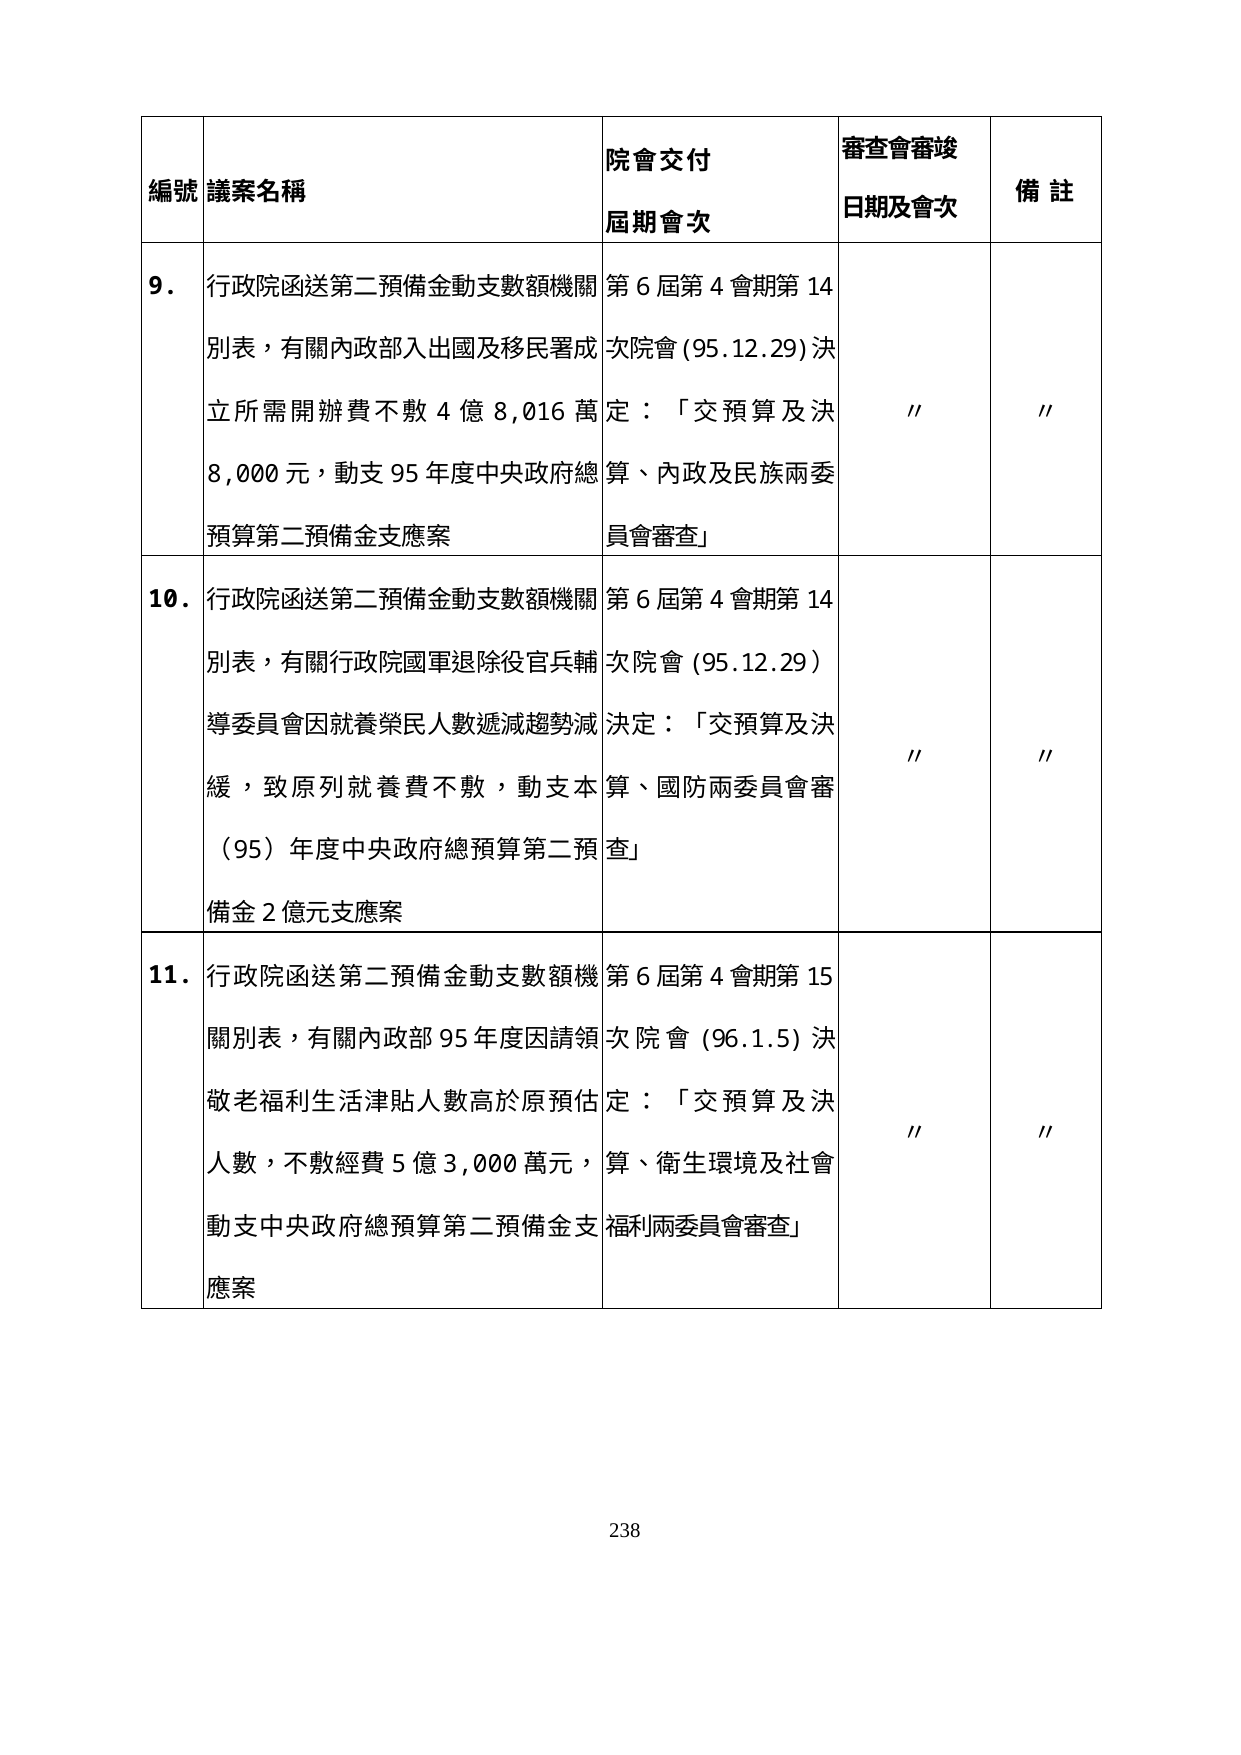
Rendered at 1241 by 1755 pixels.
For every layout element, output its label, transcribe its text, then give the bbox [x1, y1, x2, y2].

table_cell 行政院函送第二預備金動支數額機關別表，有關內政部入出國及移民署成立所需開辦費不敷4億8,016萬8,000元，動支95年度中央政府總預算第二預備金支應案 [204, 243, 602, 555]
table_header 院會交付 屆期會次 [603, 117, 838, 242]
table_cell 行政院函送第二預備金動支數額機關別表，有關行政院國軍退除役官兵輔導委員會因就養榮民人數遞減趨勢減緩，致原列就養費不敷，動支本（95）年度中央政府總預算第二預備金2億元支應案 [204, 556, 602, 931]
table_header 編號 [142, 117, 203, 242]
table_cell 〃 [839, 243, 990, 555]
table_cell [142, 556, 203, 931]
table_cell 〃 [991, 243, 1101, 555]
table_header 備 註 [991, 117, 1101, 242]
table_cell 〃 [839, 933, 990, 1307]
table_cell 第6屆第4會期第14次院會(95.12.29）決定：「交預算及決算、國防兩委員會審查」 [603, 556, 838, 931]
table_cell 〃 [991, 933, 1101, 1307]
table_cell 第6屆第4會期第14次院會(95.12.29)決定：「交預算及決算、內政及民族兩委員會審查」 [603, 243, 838, 555]
table_cell 行政院函送第二預備金動支數額機關別表，有關內政部95年度因請領敬老福利生活津貼人數高於原預估人數，不敷經費5億3,000萬元，動支中央政府總預算第二預備金支應案 [204, 933, 602, 1307]
table_cell 〃 [839, 556, 990, 931]
table_cell 第6屆第4會期第15次院會(96.1.5)決定：「交預算及決算、衛生環境及社會福利兩委員會審查」 [603, 933, 838, 1307]
table_header 審查會審竣 日期及會次 [839, 117, 990, 242]
table_header 議案名稱 [204, 117, 602, 242]
table_cell 〃 [991, 556, 1101, 931]
table_cell [142, 243, 203, 555]
table_cell [142, 933, 203, 1307]
